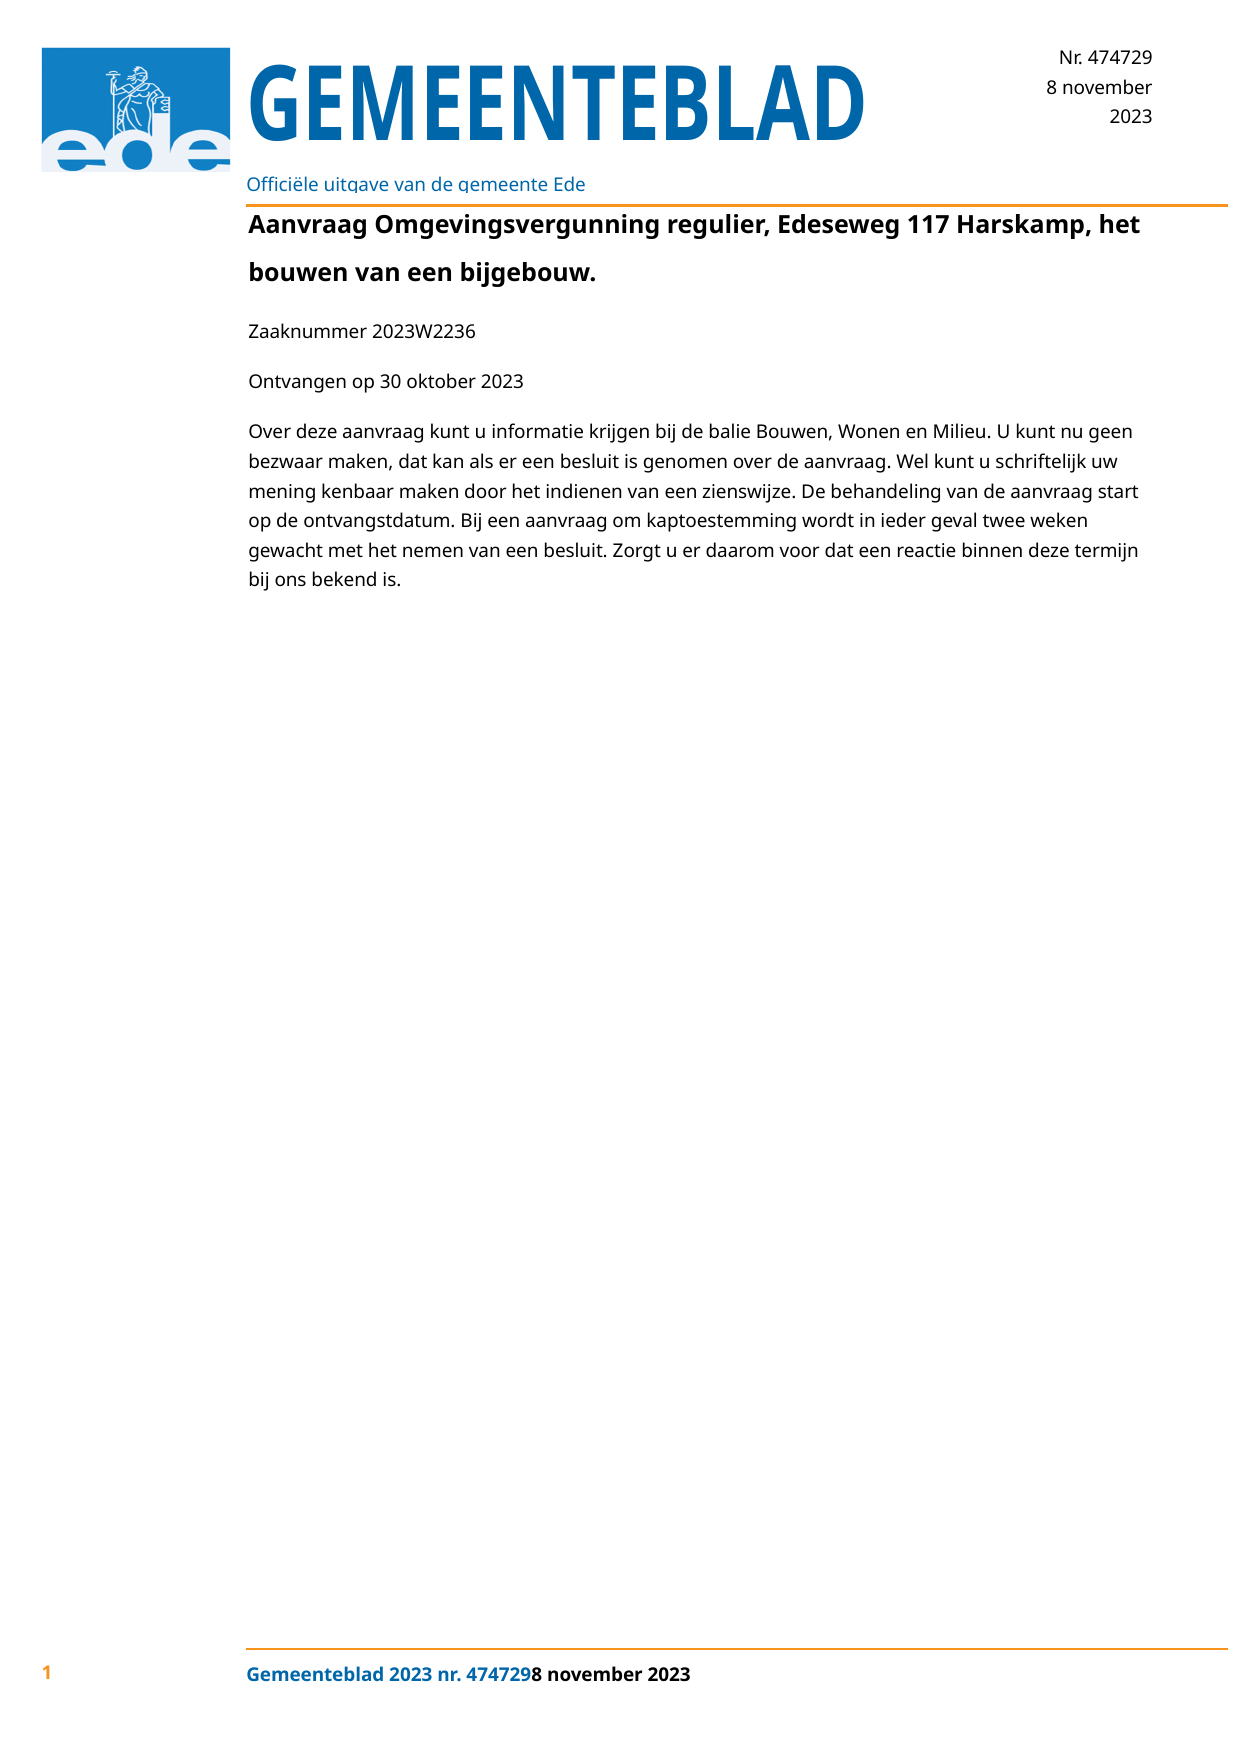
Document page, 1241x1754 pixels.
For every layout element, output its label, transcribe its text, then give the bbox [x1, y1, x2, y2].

picture [41, 47, 231, 172]
text Zaaknummer 2023W2236 [248, 318, 1152, 344]
text Over deze aanvraag kunt u informatie krijgen bij de balie Bouwen, Wonen en Milieu. U kunt nu geen bezwaar maken, dat kan als er een besluit is genomen over de aanvraag. Wel kunt u schriftelijk uw mening kenbaar maken door het indienen van een zienswijze. De behandeling van de aanvraag start op de ontvangstdatum. Bij een aanvraag om kaptoestemming wordt in ieder geval twee weken gewacht met het nemen van een besluit. Zorgt u er daarom voor dat een reactie binnen deze termijn bij ons bekend is. [248, 419, 1152, 592]
text Aanvraag Omgevingsvergunning regulier, Edeseweg 117 Harskamp, het bouwen van een bijgebouw. [248, 207, 1152, 288]
text Ontvangen op 30 oktober 2023 [248, 368, 1152, 394]
